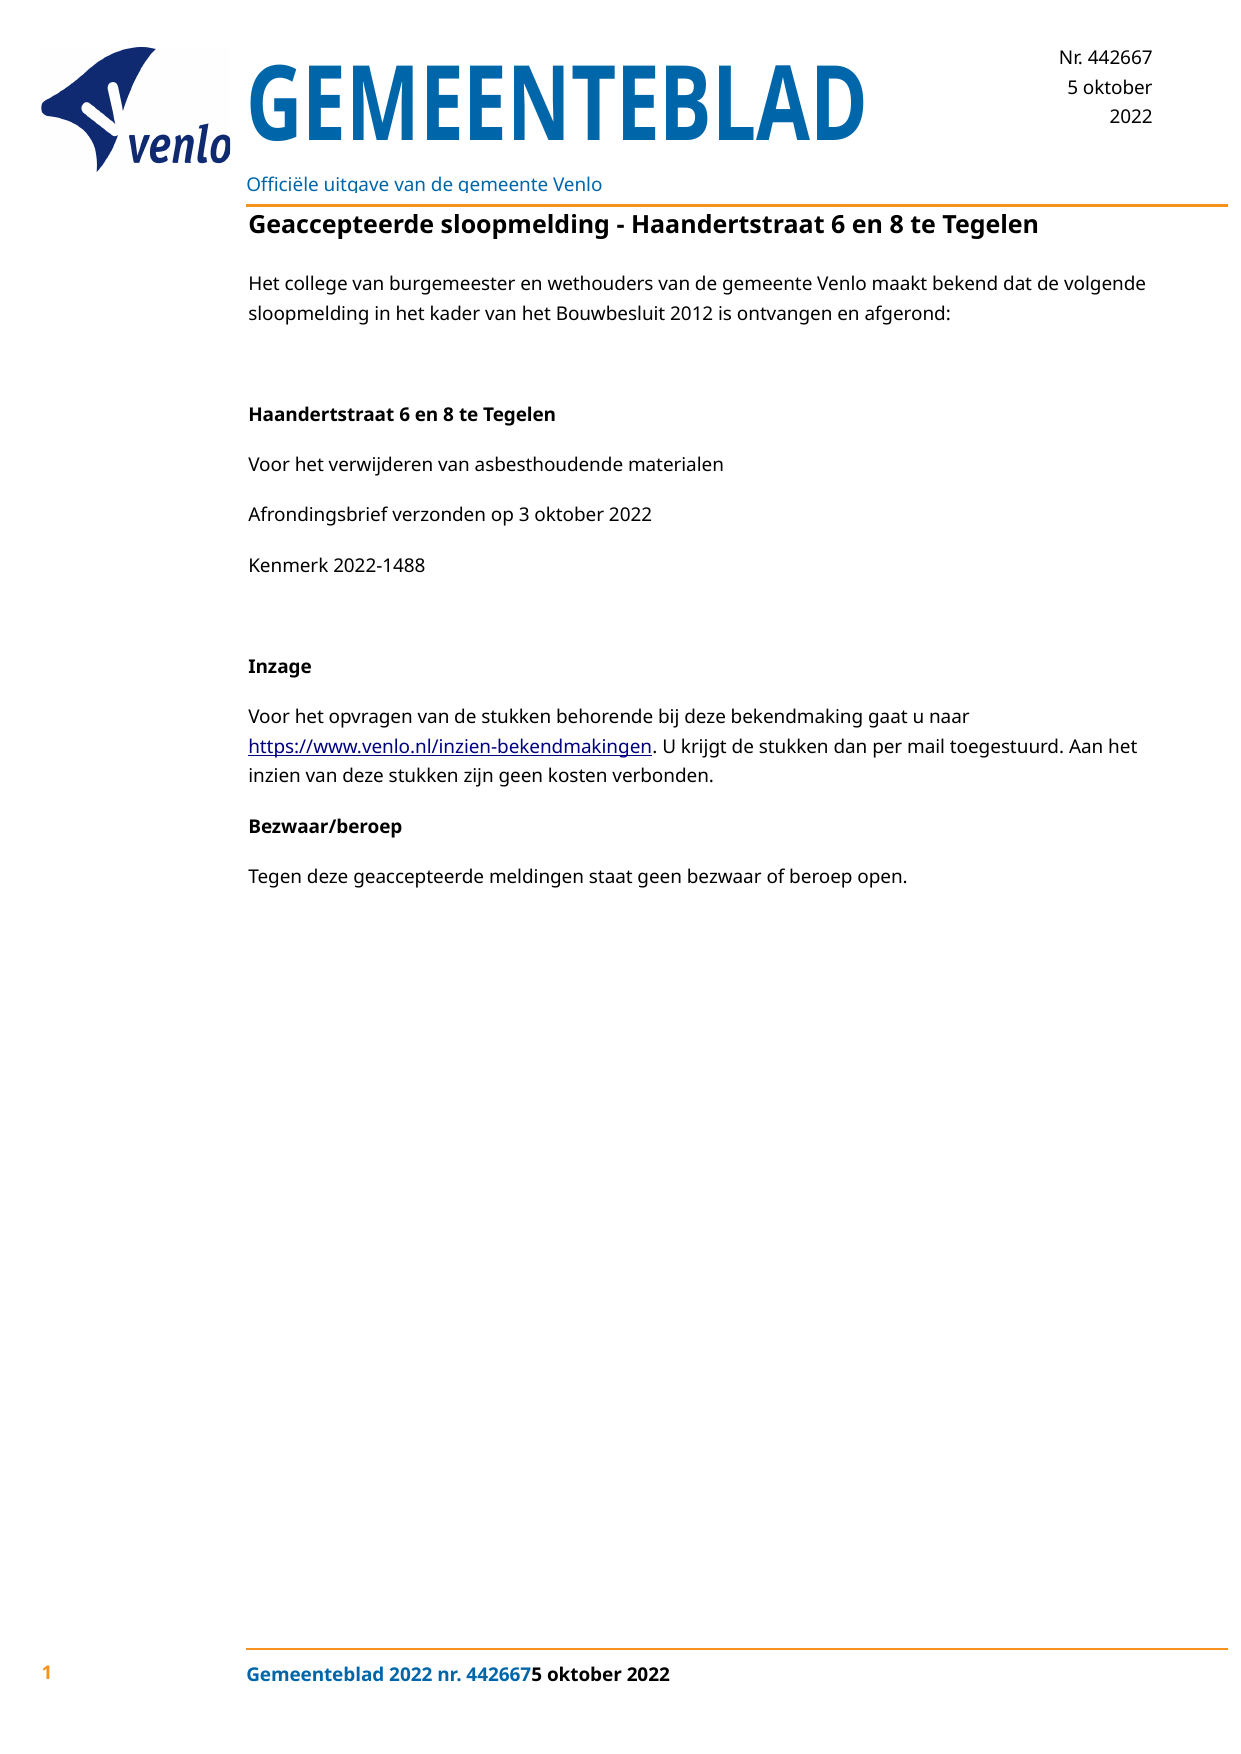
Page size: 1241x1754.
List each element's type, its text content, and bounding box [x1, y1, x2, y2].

text Kenmerk 2022-1488 [248, 552, 1152, 578]
text Tegen deze geaccepteerde meldingen staat geen bezwaar of beroep open. [248, 863, 1152, 889]
text Haandertstraat 6 en 8 te Tegelen [248, 401, 1152, 426]
text Inzage [248, 653, 1152, 678]
picture [41, 47, 231, 172]
text Afrondingsbrief verzonden op 3 oktober 2022 [248, 502, 1152, 527]
text Bezwaar/beroep [248, 813, 1152, 838]
text Geaccepteerde sloopmelding - Haandertstraat 6 en 8 te Tegelen [248, 207, 1152, 241]
text Voor het opvragen van de stukken behorende bij deze bekendmaking gaat u naar https://www.venlo.nl/inzien-bekendmakingen. U krijgt de stukken dan per mail toegestuurd. Aan het inzien van deze stukken zijn geen kosten verbonden. [248, 703, 1152, 788]
text Het college van burgemeester en wethouders van de gemeente Venlo maakt bekend dat de volgende sloopmelding in het kader van het Bouwbesluit 2012 is ontvangen en afgerond: [248, 270, 1152, 326]
text Voor het verwijderen van asbesthoudende materialen [248, 451, 1152, 477]
